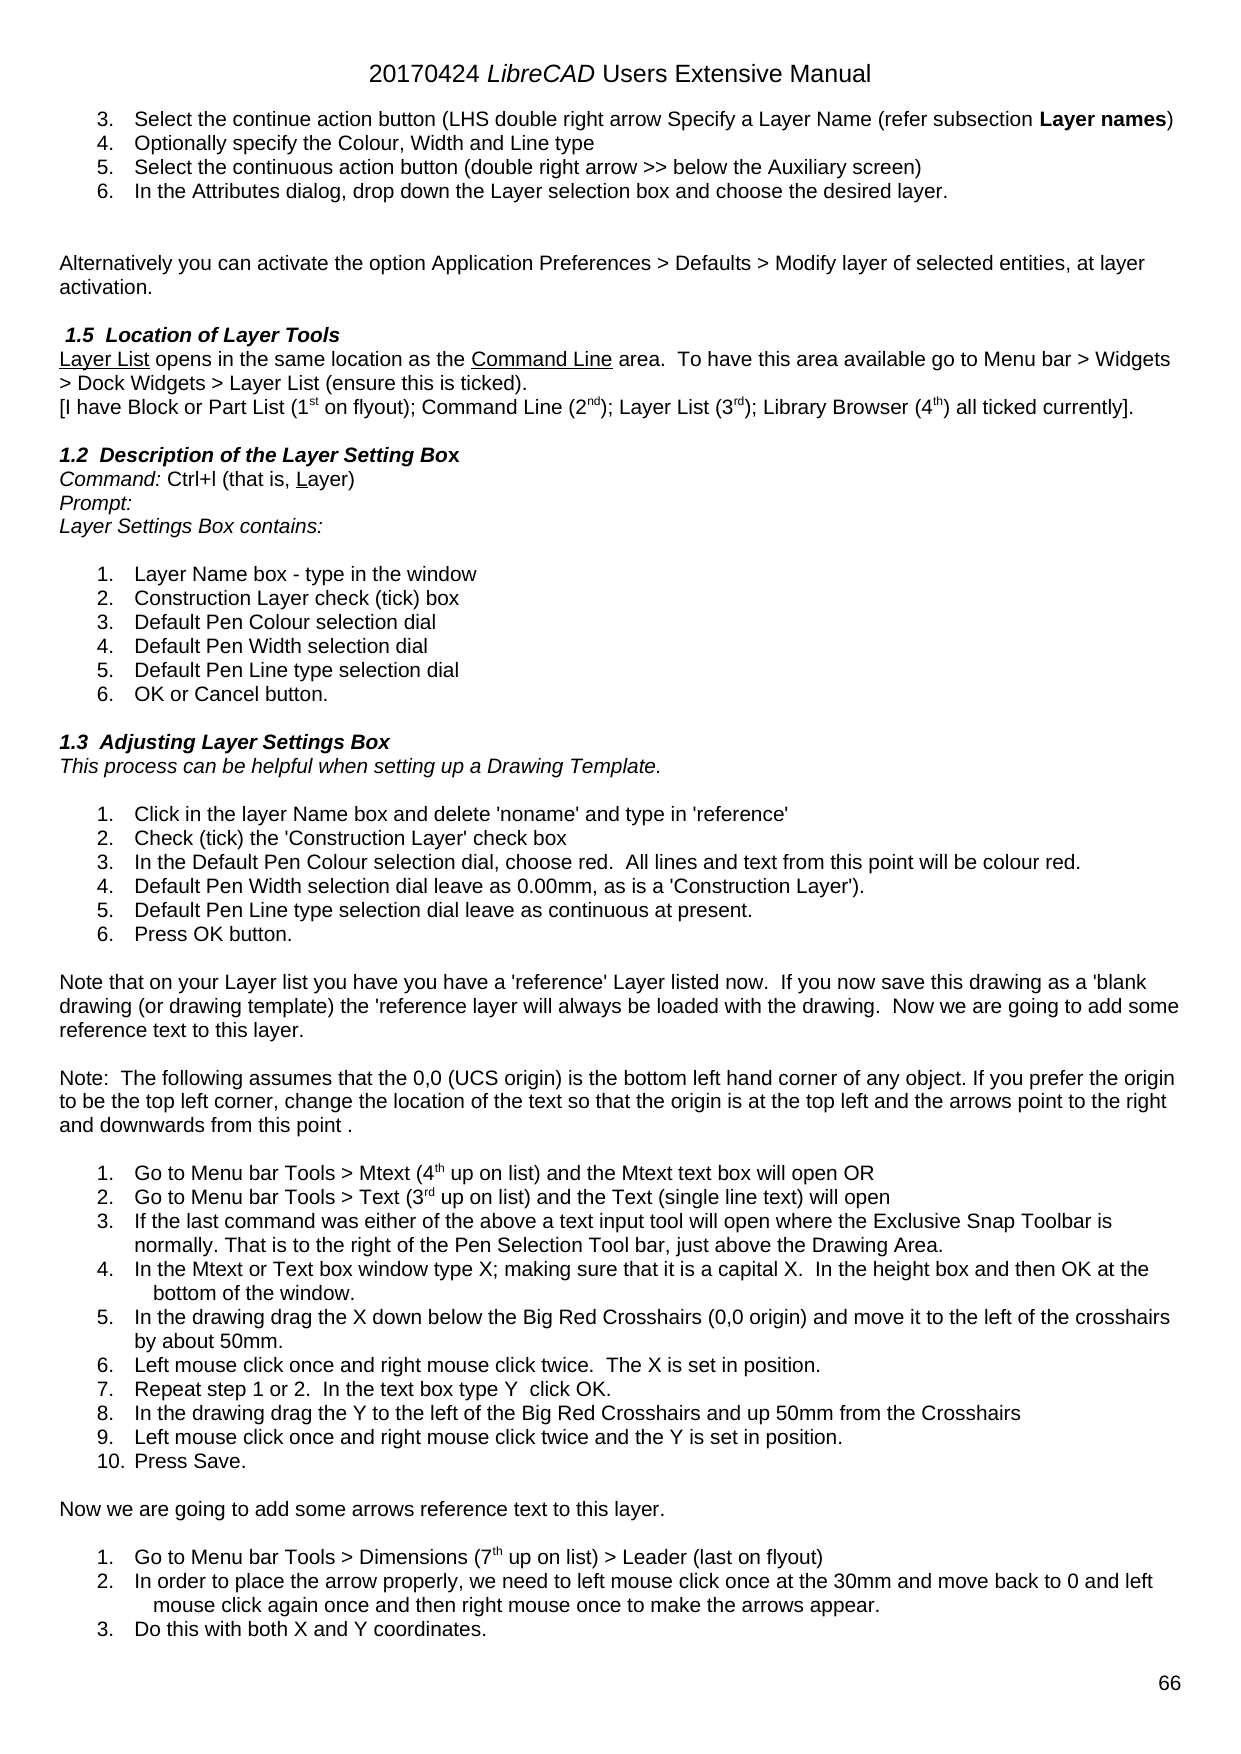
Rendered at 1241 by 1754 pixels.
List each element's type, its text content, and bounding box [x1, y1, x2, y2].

text Command: Ctrl+l (that is, Layer) [59, 466, 1181, 490]
list Construction Layer check (tick) box [97, 586, 1181, 610]
list In the Attributes dialog, drop down the Layer selection box and choose the desired layer. [97, 179, 1181, 203]
text This process can be helpful when setting up a Drawing Template. [59, 754, 1181, 778]
list If the last command was either of the above a text input tool will open where the Exclusive Snap Toolbar is normally. That is to the right of the Pen Selection Tool bar, just above the Drawing Area. [97, 1209, 1181, 1257]
list In the Mtext or Text box window type X; making sure that it is a capital X. In the height box and then OK at the bottom of the window. [97, 1257, 1181, 1305]
list Default Pen Line type selection dial [97, 658, 1181, 682]
text Prompt: [59, 490, 1181, 514]
list Repeat step 1 or 2. In the text box type Y click OK. [97, 1377, 1181, 1401]
list Optionally specify the Colour, Width and Line type [97, 131, 1181, 155]
list Click in the layer Name box and delete 'noname' and type in 'reference' [97, 802, 1181, 826]
list OK or Cancel button. [97, 682, 1181, 706]
list Press Save. [97, 1449, 1181, 1473]
list Do this with both X and Y coordinates. [97, 1616, 1181, 1640]
list Select the continuous action button (double right arrow >> below the Auxiliary screen) [97, 155, 1181, 179]
text Layer Settings Box contains: [59, 514, 1181, 538]
text Note: The following assumes that the 0,0 (UCS origin) is the bottom left hand corner of any object. If you prefer the origin to be the top left corner, change the location of the text so that the origin is at the top left and the arrows point to the right and downwards from this point . [59, 1065, 1181, 1137]
list In the Default Pen Colour selection dial, choose red. All lines and text from this point will be colour red. [97, 850, 1181, 874]
list Default Pen Width selection dial [97, 634, 1181, 658]
text Alternatively you can activate the option Application Preferences > Defaults > Modify layer of selected entities, at layer activation. [59, 251, 1181, 299]
list Layer Name box - type in the window [97, 562, 1181, 586]
text Layer List opens in the same location as the Command Line area. To have this area available go to Menu bar > Widgets > Dock Widgets > Layer List (ensure this is ticked). [59, 347, 1181, 394]
list Default Pen Colour selection dial [97, 610, 1181, 634]
list Left mouse click once and right mouse click twice. The X is set in position. [97, 1353, 1181, 1377]
subtitle 1.3 Adjusting Layer Settings Box [59, 730, 1181, 754]
list Go to Menu bar Tools > Mtext (4th up on list) and the Mtext text box will open OR [97, 1161, 1181, 1185]
list Go to Menu bar Tools > Dimensions (7th up on list) > Leader (last on flyout) [97, 1544, 1181, 1568]
subtitle 1.5 Location of Layer Tools [59, 323, 1181, 347]
list In the drawing drag the X down below the Big Red Crosshairs (0,0 origin) and move it to the left of the crosshairs by about 50mm. [97, 1305, 1181, 1353]
list Check (tick) the 'Construction Layer' check box [97, 826, 1181, 850]
list Left mouse click once and right mouse click twice and the Y is set in position. [97, 1425, 1181, 1449]
text Now we are going to add some arrows reference text to this layer. [59, 1497, 1181, 1521]
list In the drawing drag the Y to the left of the Big Red Crosshairs and up 50mm from the Crosshairs [97, 1401, 1181, 1425]
list Default Pen Line type selection dial leave as continuous at present. [97, 898, 1181, 922]
subtitle 1.2 Description of the Layer Setting Box [59, 442, 1181, 466]
list Select the continue action button (LHS double right arrow Specify a Layer Name (refer subsection Layer names) [97, 107, 1181, 131]
list In order to place the arrow properly, we need to left mouse click once at the 30mm and move back to 0 and left mouse click again once and then right mouse once to make the arrows appear. [97, 1568, 1181, 1616]
text Note that on your Layer list you have you have a 'reference' Layer listed now. If you now save this drawing as a 'blank drawing (or drawing template) the 'reference layer will always be loaded with the drawing. Now we are going to add some reference text to this layer. [59, 969, 1181, 1041]
list Go to Menu bar Tools > Text (3rd up on list) and the Text (single line text) will open [97, 1185, 1181, 1209]
text [I have Block or Part List (1st on flyout); Command Line (2nd); Layer List (3rd); Library Browser (4th) all ticked currently]. [59, 394, 1181, 418]
list Press OK button. [97, 922, 1181, 946]
list Default Pen Width selection dial leave as 0.00mm, as is a 'Construction Layer'). [97, 874, 1181, 898]
